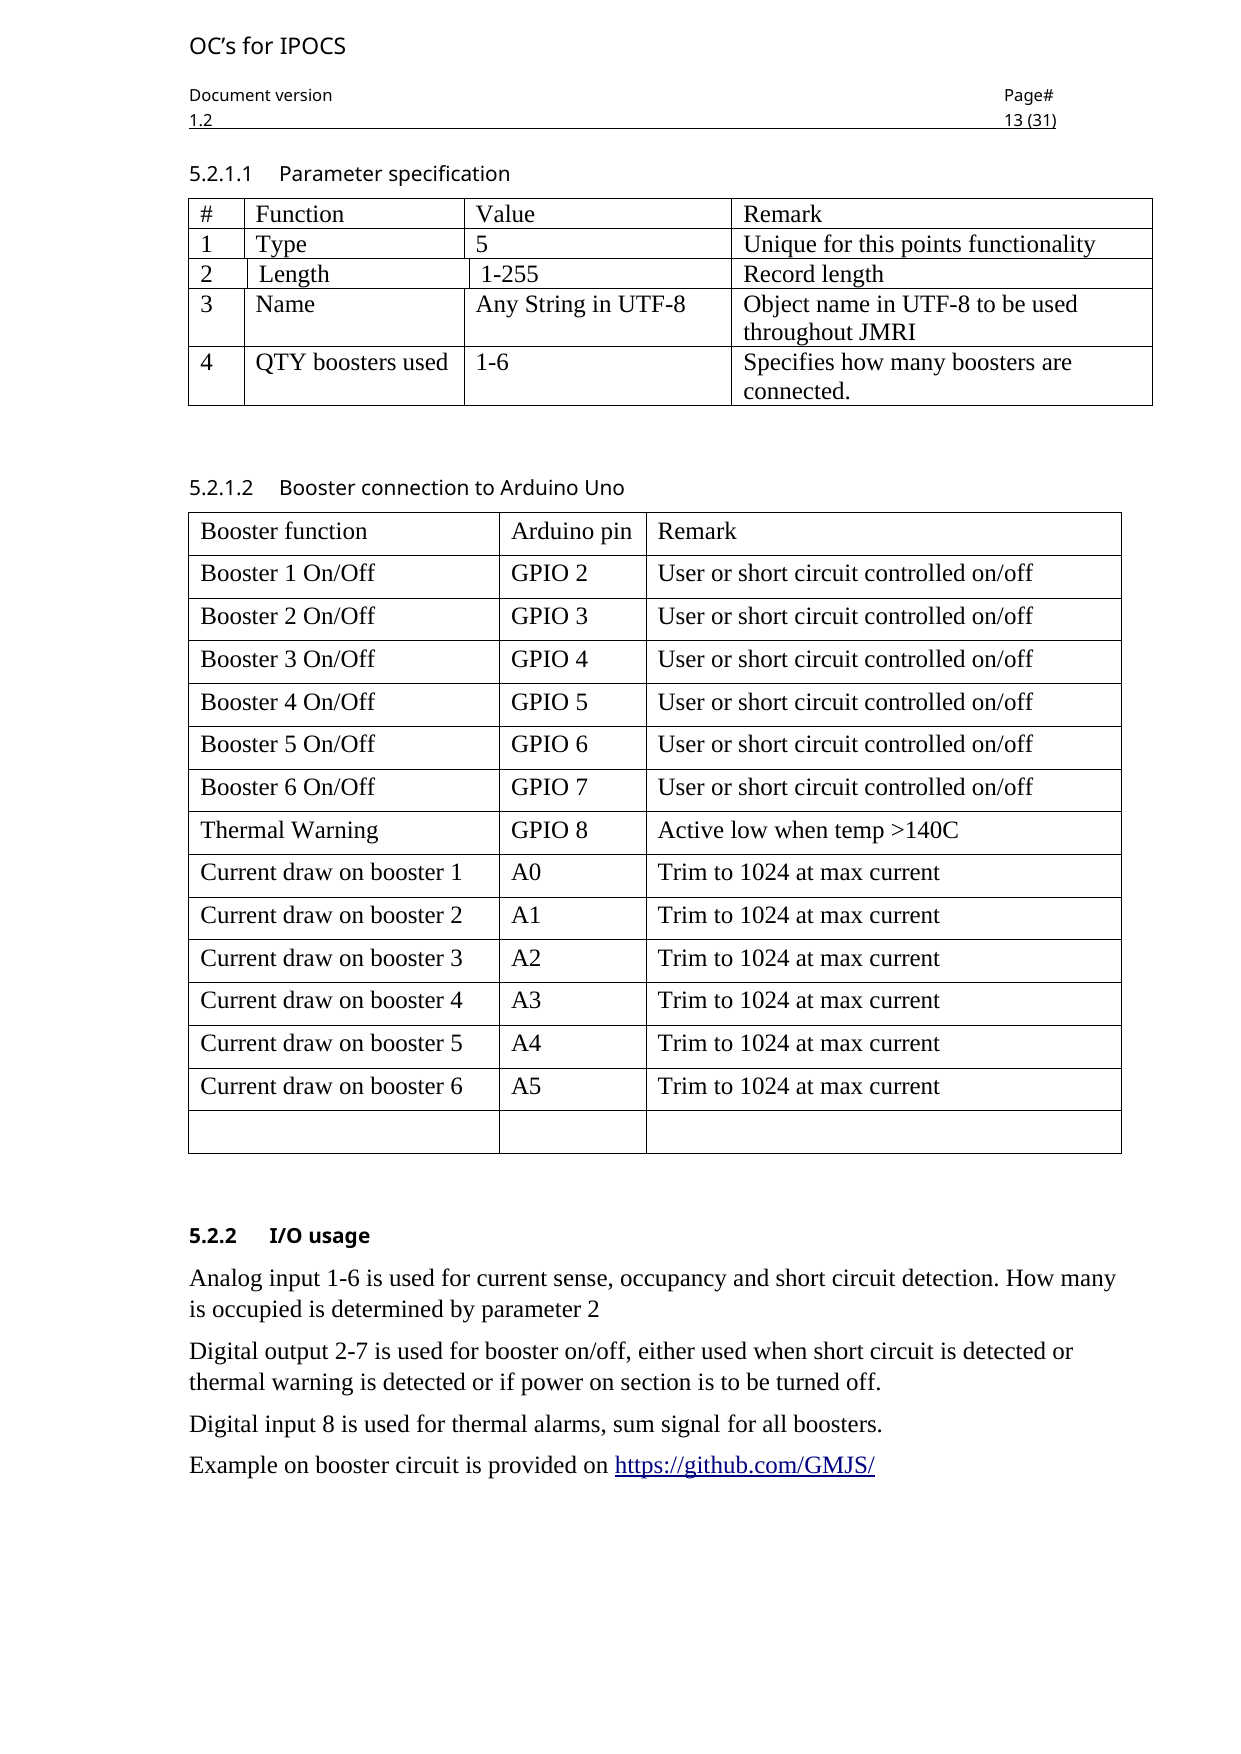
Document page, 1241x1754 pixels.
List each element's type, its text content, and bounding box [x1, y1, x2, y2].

table_cell Unique for this points functionality [732, 229, 1152, 258]
table_cell User or short circuit controlled on/off [647, 770, 1121, 811]
table_cell User or short circuit controlled on/off [647, 641, 1121, 683]
subtitle Parameter specification [189, 157, 1122, 188]
table_cell A2 [500, 940, 646, 982]
table_cell 3 [189, 289, 244, 346]
table_cell GPIO 3 [500, 599, 646, 640]
table_cell Booster 3 On/Off [189, 641, 499, 683]
table_cell User or short circuit controlled on/off [647, 556, 1121, 598]
table_cell Booster 4 On/Off [189, 684, 499, 726]
table_cell [500, 1111, 646, 1153]
table_cell Type [245, 229, 464, 258]
table_cell GPIO 7 [500, 770, 646, 811]
table_cell 1-255 [470, 259, 731, 288]
table_cell GPIO 6 [500, 727, 646, 768]
table_cell Trim to 1024 at max current [647, 940, 1121, 982]
table_cell [189, 1111, 499, 1153]
table_cell Booster 2 On/Off [189, 599, 499, 640]
table_cell 1-6 [465, 347, 731, 405]
table_header Value [465, 199, 731, 228]
table_cell Thermal Warning [189, 812, 499, 854]
table_cell QTY boosters used [245, 347, 464, 405]
text Example on booster circuit is provided on https://github.com/GMJS/ [189, 1448, 1122, 1479]
table_cell GPIO 5 [500, 684, 646, 726]
table_cell Current draw on booster 4 [189, 983, 499, 1025]
table_cell Trim to 1024 at max current [647, 1069, 1121, 1110]
table_cell Trim to 1024 at max current [647, 898, 1121, 939]
table_cell 1 [189, 229, 244, 258]
table_header Remark [732, 199, 1152, 228]
table_cell Object name in UTF-8 to be used throughout JMRI [732, 289, 1152, 346]
table_cell User or short circuit controlled on/off [647, 727, 1121, 768]
table_cell Any String in UTF-8 [465, 289, 731, 346]
table_cell 4 [189, 347, 244, 405]
table_cell Record length [732, 259, 1152, 288]
table_cell GPIO 4 [500, 641, 646, 683]
table_cell A1 [500, 898, 646, 939]
table_cell Booster 1 On/Off [189, 556, 499, 598]
table_cell 2 [189, 259, 247, 288]
table_cell Current draw on booster 2 [189, 898, 499, 939]
table_cell User or short circuit controlled on/off [647, 684, 1121, 726]
table_cell A0 [500, 855, 646, 897]
table_cell Current draw on booster 1 [189, 855, 499, 897]
subtitle Booster connection to Arduino Uno [189, 471, 1122, 502]
table_cell Specifies how many boosters are connected. [732, 347, 1152, 405]
table_header Remark [647, 513, 1121, 555]
table_cell A3 [500, 983, 646, 1025]
table_cell Name [245, 289, 464, 346]
table_header Booster function [189, 513, 499, 555]
text Digital input 8 is used for thermal alarms, sum signal for all boosters. [189, 1406, 1122, 1437]
table_header # [189, 199, 244, 228]
table_cell Booster 6 On/Off [189, 770, 499, 811]
table_header Function [245, 199, 464, 228]
table_cell Trim to 1024 at max current [647, 855, 1121, 897]
subtitle I/O usage [189, 1219, 1122, 1250]
table_cell A5 [500, 1069, 646, 1110]
table_cell [647, 1111, 1121, 1153]
table_cell Booster 5 On/Off [189, 727, 499, 768]
table_cell A4 [500, 1026, 646, 1067]
text Digital output 2-7 is used for booster on/off, either used when short circuit is detected or thermal warning is detected or if power on section is to be turned off. [189, 1333, 1122, 1396]
table_cell Active low when temp >140C [647, 812, 1121, 854]
table_cell Current draw on booster 3 [189, 940, 499, 982]
table_header Arduino pin [500, 513, 646, 555]
table_cell Trim to 1024 at max current [647, 983, 1121, 1025]
table_cell Current draw on booster 5 [189, 1026, 499, 1067]
table_cell Current draw on booster 6 [189, 1069, 499, 1110]
table_cell User or short circuit controlled on/off [647, 599, 1121, 640]
table_cell Length [248, 259, 469, 288]
table_cell 5 [465, 229, 731, 258]
table_cell GPIO 8 [500, 812, 646, 854]
table_cell Trim to 1024 at max current [647, 1026, 1121, 1067]
table_cell GPIO 2 [500, 556, 646, 598]
text Analog input 1-6 is used for current sense, occupancy and short circuit detection. How many is occupied is determined by parameter 2 [189, 1260, 1122, 1323]
